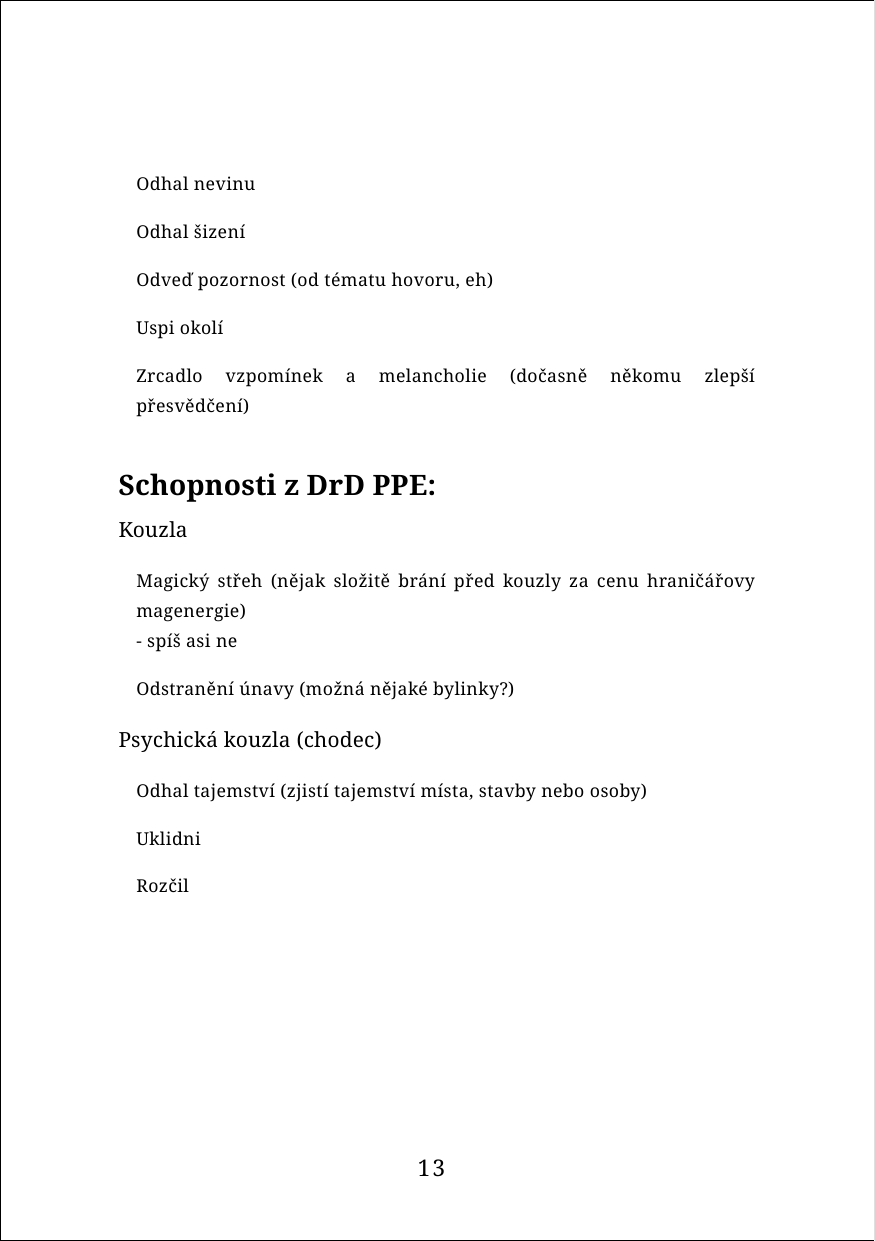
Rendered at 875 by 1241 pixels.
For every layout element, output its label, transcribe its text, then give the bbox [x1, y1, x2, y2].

text Uklidni [136, 826, 756, 850]
text Magický střeh (nějak složitě brání před kouzly za cenu hraničářovy magenergie) - spíš asi ne [136, 568, 756, 653]
text Odstranění únavy (možná nějaké bylinky?) [136, 677, 756, 701]
text Uspi okolí [136, 316, 756, 340]
text Odhal šizení [136, 220, 756, 244]
text Odhal nevinu [136, 172, 756, 196]
subtitle Schopnosti z DrD PPE: [118, 465, 756, 503]
text Odhal tajemství (zjistí tajemství místa, stavby nebo osoby) [136, 778, 756, 802]
text Rozčil [136, 874, 756, 898]
text Psychická kouzla (chodec) [118, 725, 756, 753]
text Kouzla [118, 515, 756, 544]
text Odveď pozornost (od tématu hovoru, eh) [136, 268, 756, 292]
text Zrcadlo vzpomínek a melancholie (dočasně někomu zlepší přesvědčení) [136, 363, 756, 418]
